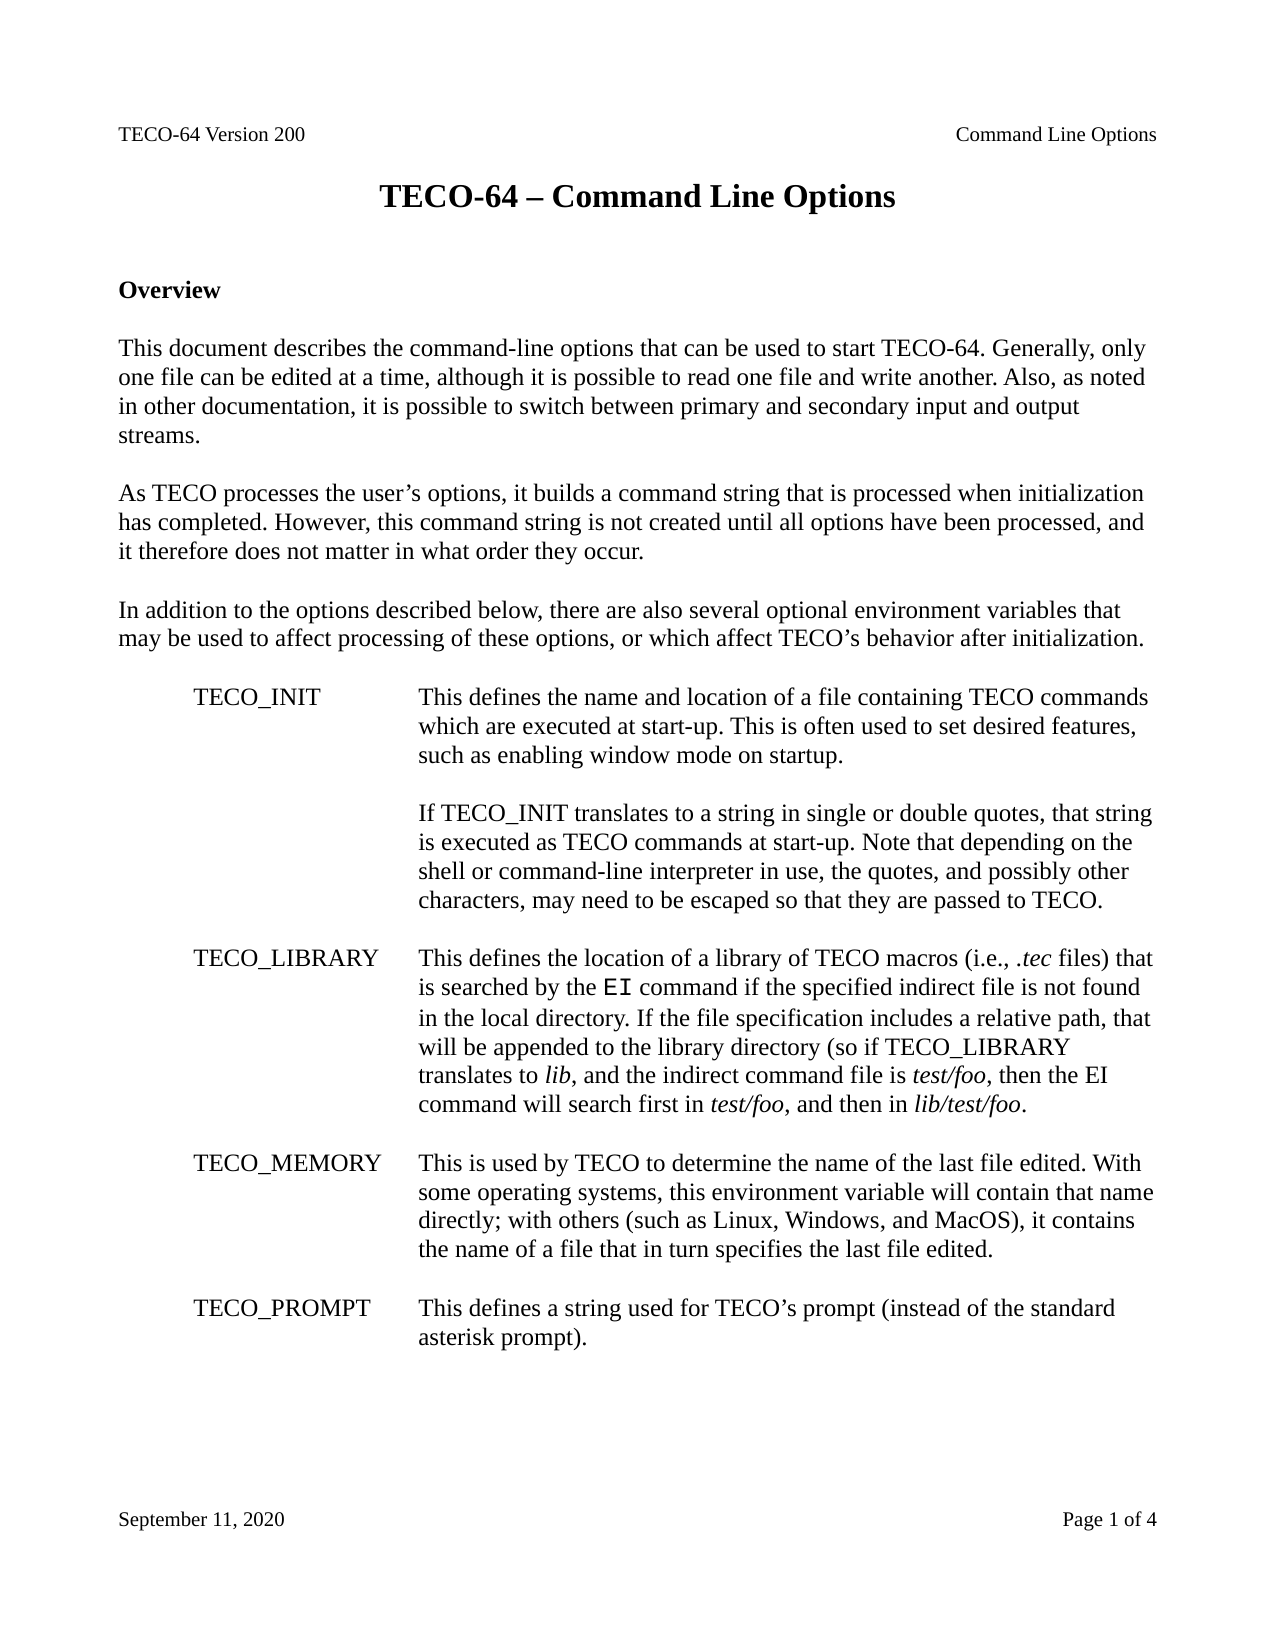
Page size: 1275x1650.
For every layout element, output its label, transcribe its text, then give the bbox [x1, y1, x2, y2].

text As TECO processes the user’s options, it builds a command string that is processed when initialization has completed. However, this command string is not created until all options have been processed, and it therefore does not matter in what order they occur. [118, 478, 1157, 565]
text In addition to the options described below, there are also several optional environment variables that may be used to affect processing of these options, or which affect TECO’s behavior after initialization. [118, 595, 1157, 652]
text TECO-64 – Command Line Options [118, 176, 1157, 215]
text TECO_LIBRARY This defines the location of a library of TECO macros (i.e., .tec files) that is searched by the EI command if the specified indirect file is not found in the local directory. If the file specification includes a relative path, that will be appended to the library directory (so if TECO_LIBRARY translates to lib, and the indirect command file is test/foo, then the EI command will search first in test/foo, and then in lib/test/foo. [193, 943, 1157, 1118]
text If TECO_INIT translates to a string in single or double quotes, that string is executed as TECO commands at start-up. Note that depending on the shell or command-line interpreter in use, the quotes, and possibly other characters, may need to be escaped so that they are passed to TECO. [193, 798, 1157, 913]
text TECO_MEMORY This is used by TECO to determine the name of the last file edited. With some operating systems, this environment variable will contain that name directly; with others (such as Linux, Windows, and MacOS), it contains the name of a file that in turn specifies the last file edited. [193, 1148, 1157, 1263]
text Overview [118, 275, 1157, 303]
text This document describes the command-line options that can be used to start TECO-64. Generally, only one file can be edited at a time, although it is possible to read one file and write another. Also, as noted in other documentation, it is possible to switch between primary and secondary input and output streams. [118, 333, 1157, 448]
text TECO_INIT This defines the name and location of a file containing TECO commands which are executed at start-up. This is often used to set desired features, such as enabling window mode on startup. [193, 682, 1157, 768]
text TECO_PROMPT This defines a string used for TECO’s prompt (instead of the standard asterisk prompt). [193, 1293, 1157, 1351]
